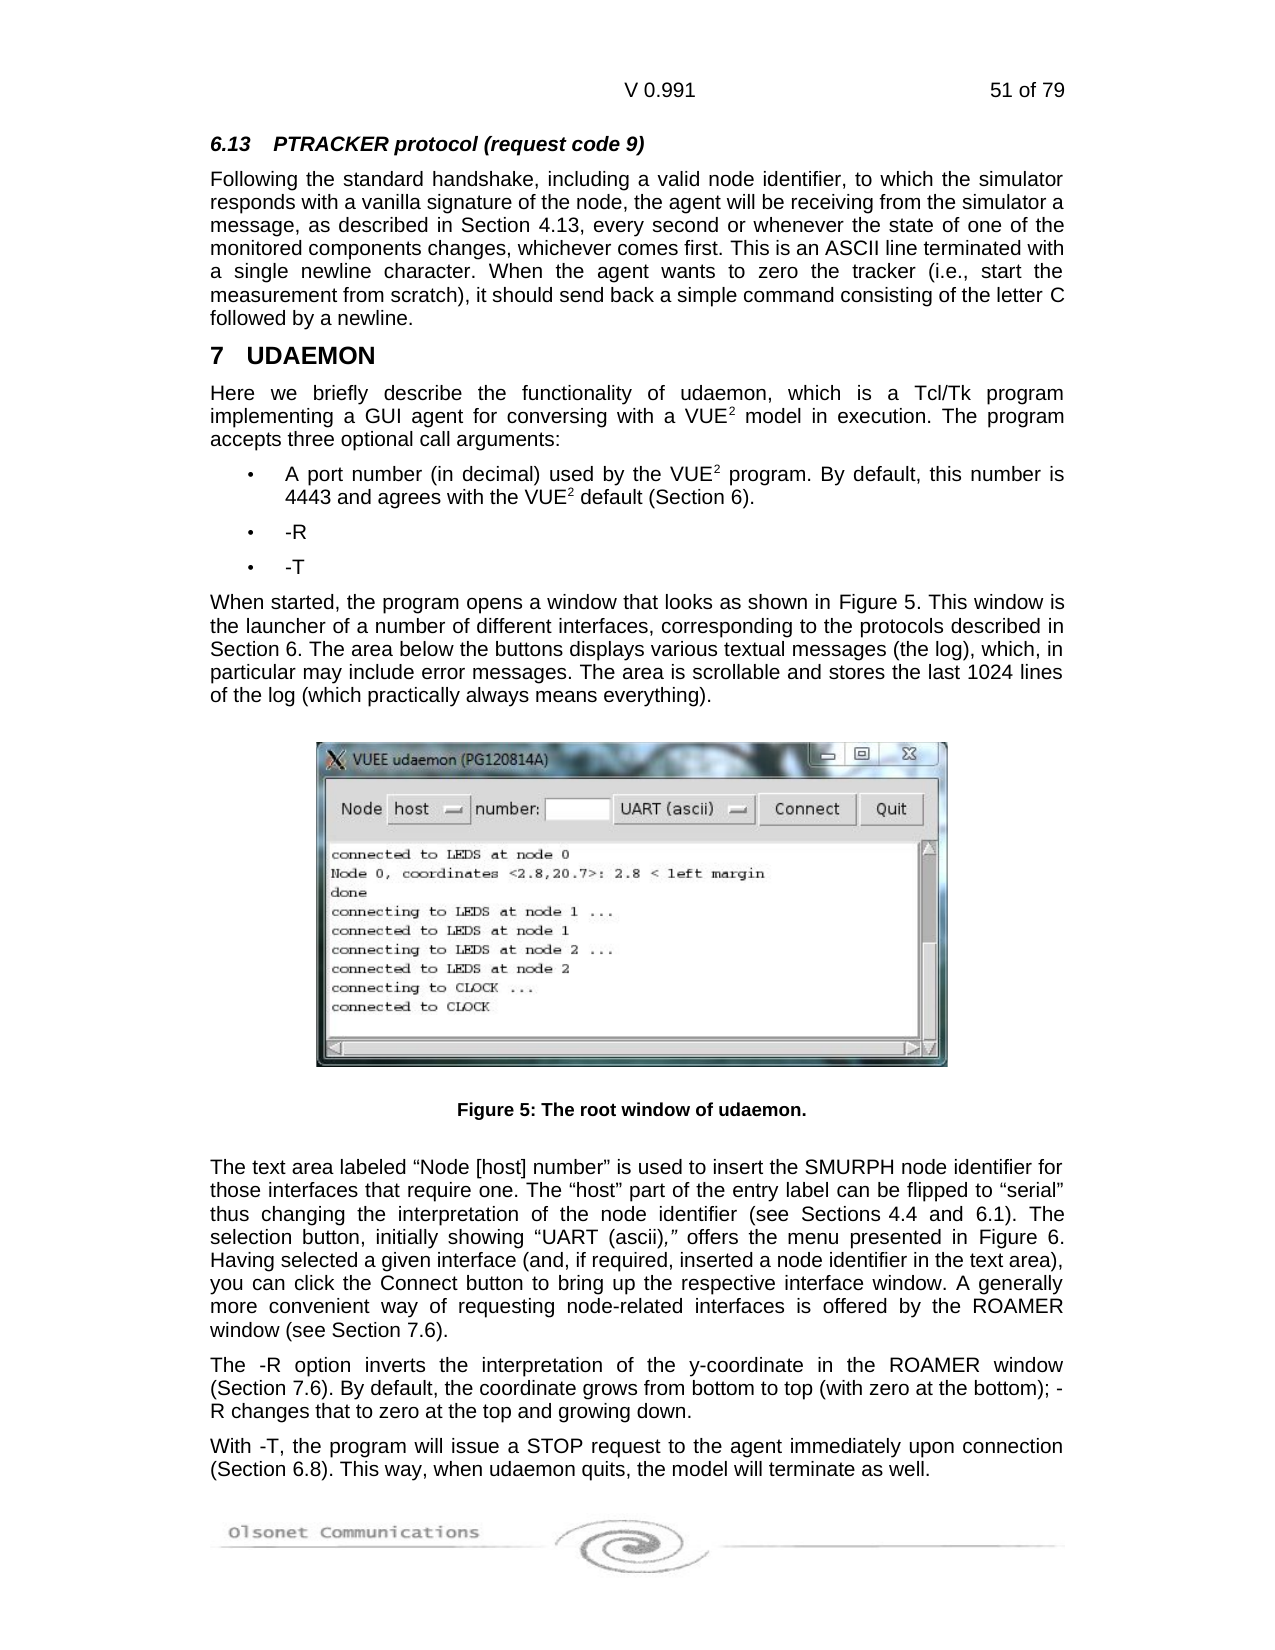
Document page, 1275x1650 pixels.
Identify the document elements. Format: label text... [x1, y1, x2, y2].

list -T [247, 556, 1065, 579]
text Figure 5: The root window of udaemon. [316, 1100, 947, 1121]
list -R [247, 521, 1065, 544]
subtitle UDAEMON [210, 342, 1065, 369]
picture [210, 1504, 1065, 1596]
subtitle PTRACKER protocol (request code 9) [210, 132, 1065, 155]
text When started, the program opens a window that looks as shown in Figure 5. This window is the launcher of a number of different interfaces, corresponding to the protocols described in Section 6. The area below the buttons displays various textual messages (the log), which, in particular may include error messages. The area is scrollable and stores the last 1024 lines of the log (which practically always means everything). [210, 591, 1065, 707]
text Here we briefly describe the functionality of udaemon, which is a Tcl/Tk program implementing a GUI agent for conversing with a VUE2 model in execution. The program accepts three optional call arguments: [210, 381, 1065, 451]
text The -R option inverts the interpretation of the y-coordinate in the ROAMER window (Section 7.6). By default, the coordinate grows from bottom to top (with zero at the bottom); -R changes that to zero at the top and growing down. [210, 1353, 1065, 1423]
text Following the standard handshake, including a valid node identifier, to which the simulator responds with a vanilla signature of the node, the agent will be receiving from the simulator a message, as described in Section 4.13, every second or whenever the state of one of the monitored components changes, whichever comes first. This is an ASCII line terminated with a single newline character. When the agent wants to zero the tracker (i.e., start the measurement from scratch), it should send back a simple command consisting of the letter C followed by a newline. [210, 167, 1065, 330]
text The text area labeled “Node [host] number” is used to insert the SMURPH node identifier for those interfaces that require one. The “host” part of the entry label can be flipped to “serial” thus changing the interpretation of the node identifier (see Sections 4.4 and 6.1). The selection button, initially showing “UART (ascii),” offers the menu presented in Figure 6. Having selected a given interface (and, if required, inserted a node identifier in the text area), you can click the Connect button to bring up the respective interface window. A generally more convenient way of requesting node-related interfaces is offered by the ROAMER window (see Section 7.6). [210, 1156, 1065, 1342]
picture [316, 742, 948, 1067]
text With -T, the program will issue a STOP request to the agent immediately upon connection (Section 6.8). This way, when udaemon quits, the model will terminate as well. [210, 1435, 1065, 1481]
list A port number (in decimal) used by the VUE2 program. By default, this number is 4443 and agrees with the VUE2 default (Section 6). [247, 463, 1065, 509]
